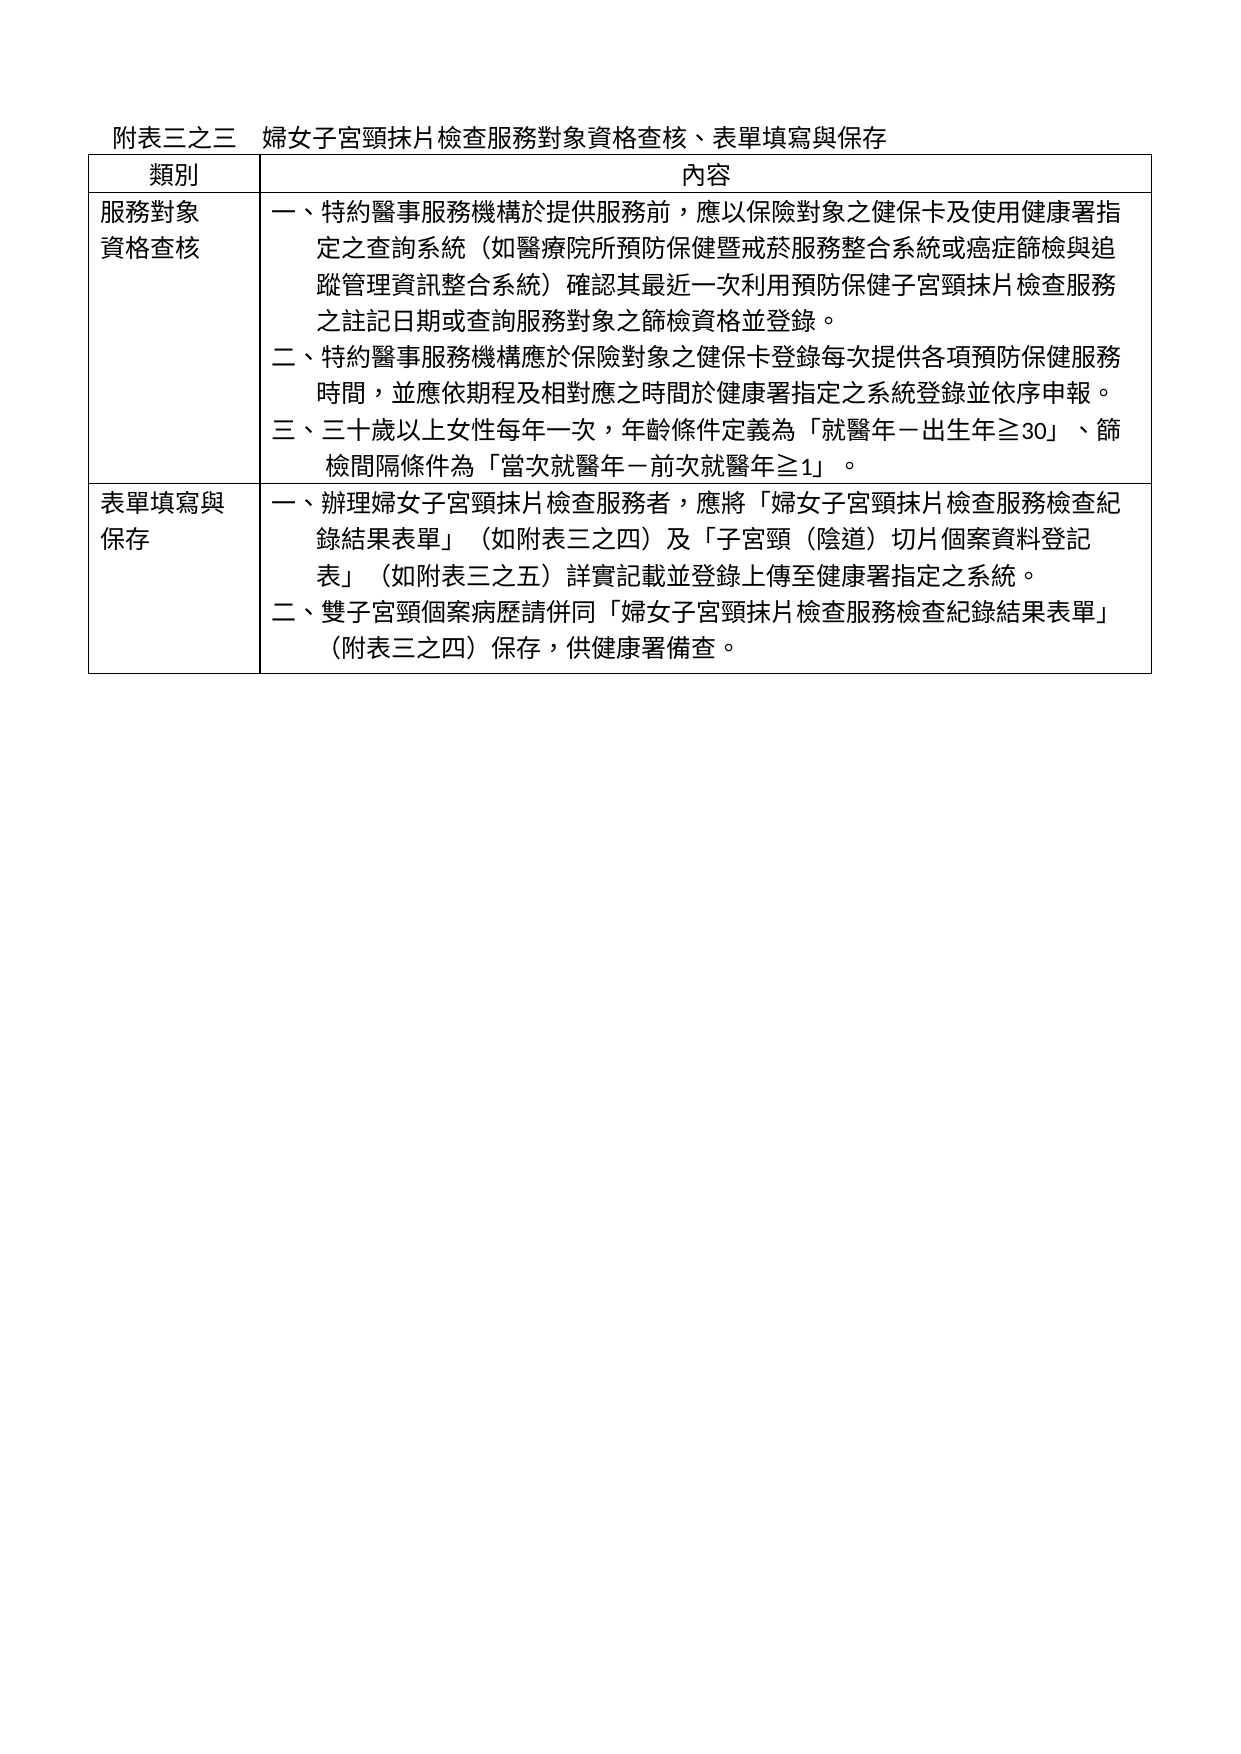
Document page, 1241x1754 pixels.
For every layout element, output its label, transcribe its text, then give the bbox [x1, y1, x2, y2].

text 附表三之三 婦女子宮頸抹片檢查服務對象資格查核、表單填寫與保存 [112, 118, 1128, 154]
table_cell 一、特約醫事服務機構於提供服務前，應以保險對象之健保卡及使用健康署指定之查詢系統（如醫療院所預防保健暨戒菸服務整合系統或癌症篩檢與追蹤管理資訊整合系統）確認其最近一次利用預防保健子宮頸抹片檢查服務之註記日期或查詢服務對象之篩檢資格並登錄。 二、特約醫事服務機構應於保險對象之健保卡登錄每次提供各項預防保健服務時間，並應依期程及相對應之時間於健康署指定之系統登錄並依序申報。 三、三十歲以上女性每年一次，年齡條件定義為「就醫年－出生年≧30」、篩檢間隔條件為「當次就醫年－前次就醫年≧1」。 [261, 193, 1151, 483]
table_cell 服務對象 資格查核 [89, 193, 259, 483]
table_cell 表單填寫與保存 [89, 484, 259, 673]
table_header 內容 [261, 155, 1151, 192]
table_header 類別 [89, 155, 259, 192]
table_cell 一、辦理婦女子宮頸抹片檢查服務者，應將「婦女子宮頸抹片檢查服務檢查紀錄結果表單」（如附表三之四）及「子宮頸（陰道）切片個案資料登記表」（如附表三之五）詳實記載並登錄上傳至健康署指定之系統。 二、雙子宮頸個案病歷請併同「婦女子宮頸抹片檢查服務檢查紀錄結果表單」（附表三之四）保存，供健康署備查。 [261, 484, 1151, 673]
